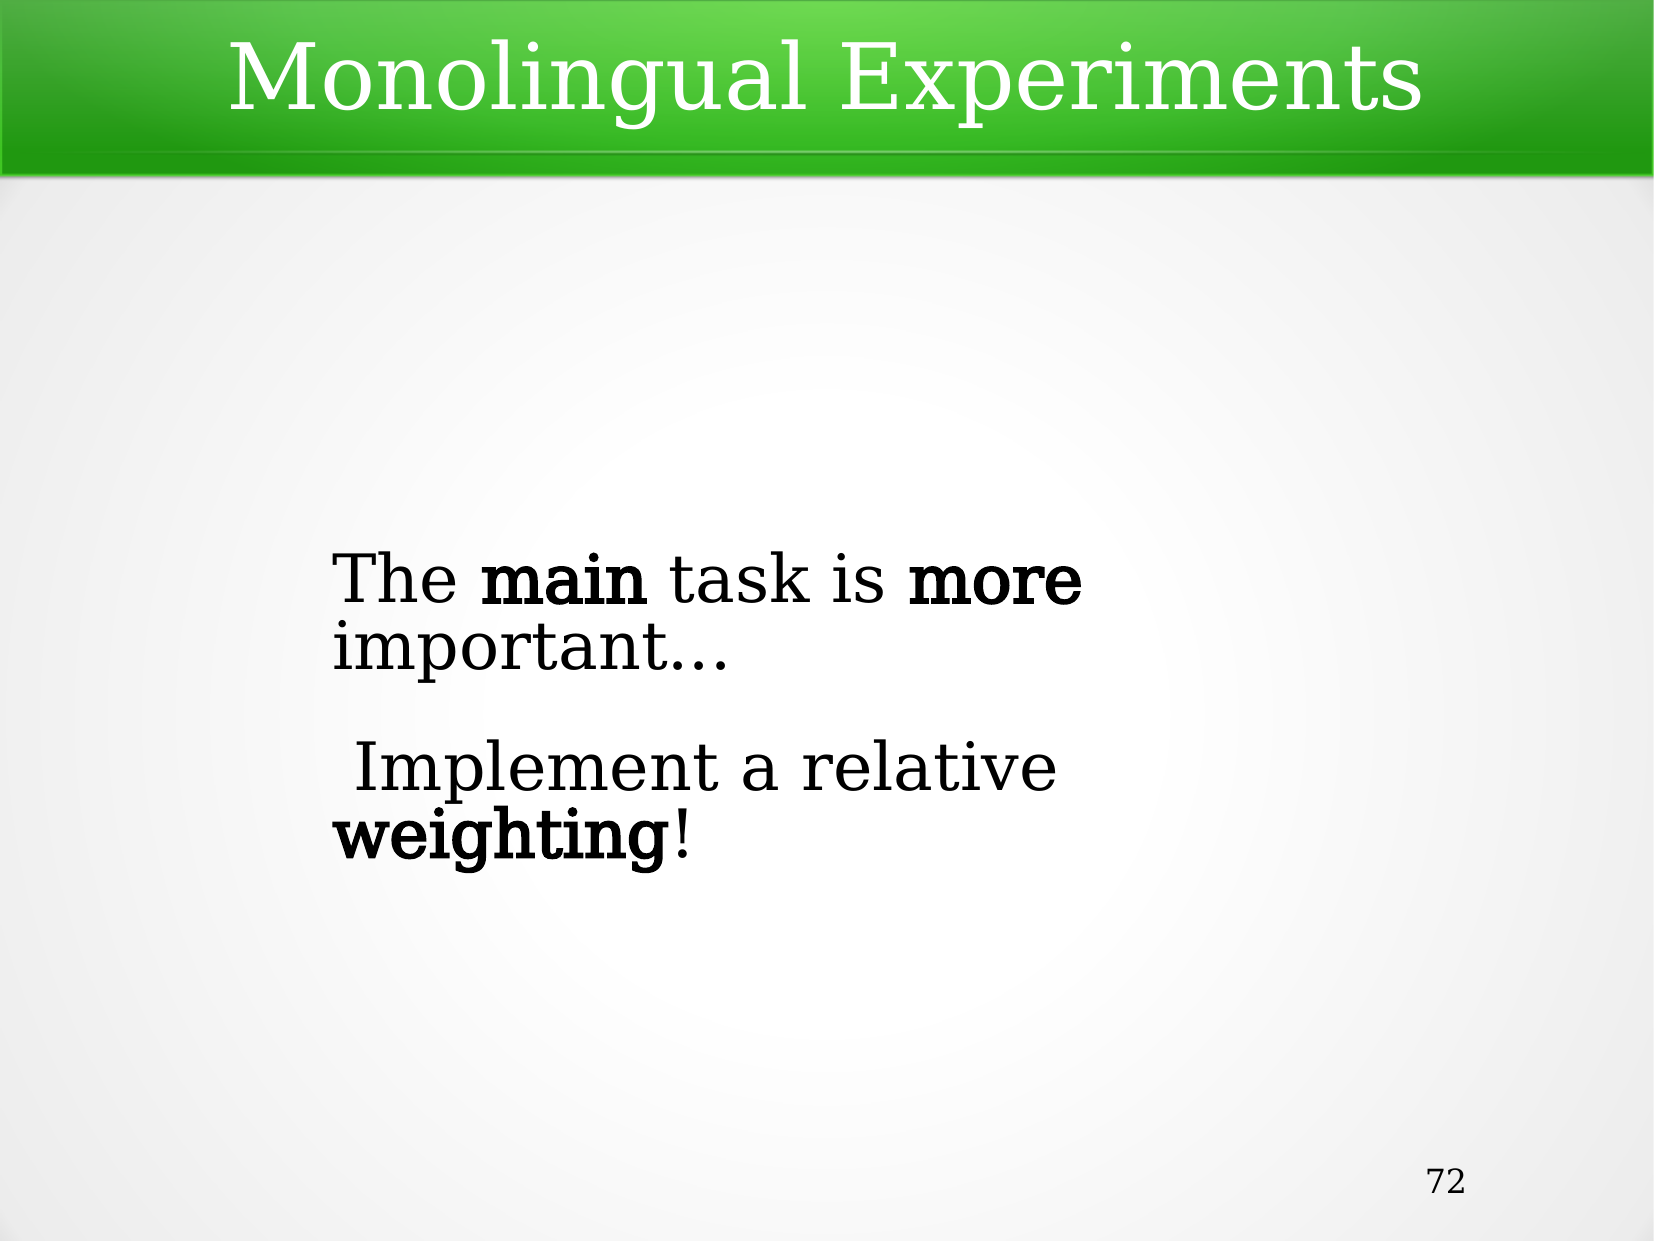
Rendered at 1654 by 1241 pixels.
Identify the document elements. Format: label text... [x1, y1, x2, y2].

picture [1453, 1170, 1459, 1185]
text_box The main task is more important... Implement a relative weighting! [282, 542, 1453, 1241]
picture [0, 0, 1654, 1241]
title Monolingual Experiments [82, 11, 1571, 154]
